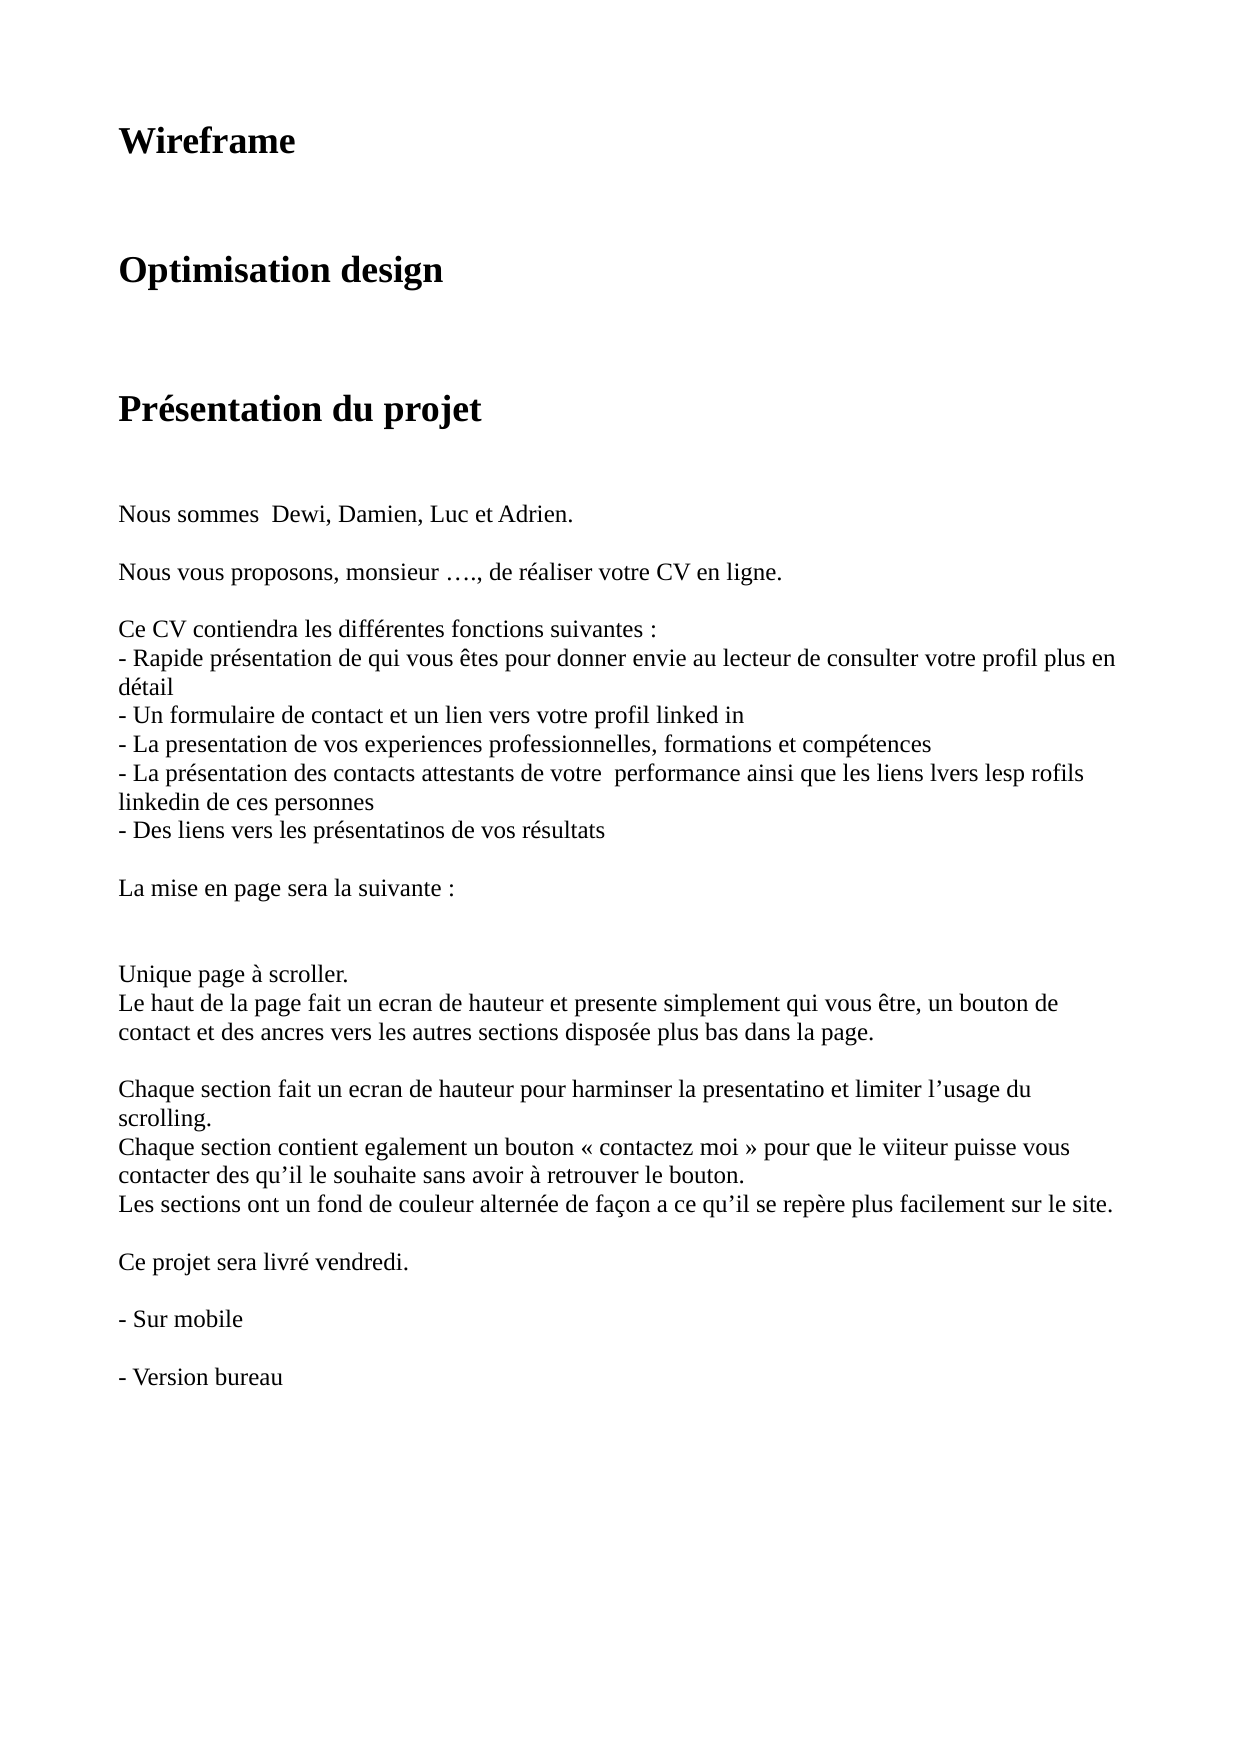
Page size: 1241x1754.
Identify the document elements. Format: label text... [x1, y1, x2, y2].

text - La presentation de vos experiences professionnelles, formations et compétences [118, 729, 1122, 758]
text Ce projet sera livré vendredi. [118, 1247, 1122, 1275]
text Unique page à scroller. [118, 959, 1122, 988]
text Ce CV contiendra les différentes fonctions suivantes : [118, 614, 1122, 643]
text - Des liens vers les présentatinos de vos résultats [118, 815, 1122, 844]
text - Version bureau [118, 1362, 1122, 1390]
text - Un formulaire de contact et un lien vers votre profil linked in [118, 700, 1122, 729]
subtitle Optimisation design [118, 247, 1122, 291]
text - La présentation des contacts attestants de votre performance ainsi que les liens lvers lesp rofils linkedin de ces personnes [118, 758, 1122, 815]
subtitle Présentation du projet [118, 386, 1122, 429]
text Nous sommes Dewi, Damien, Luc et Adrien. [118, 499, 1122, 528]
text Chaque section fait un ecran de hauteur pour harminser la presentatino et limiter l’usage du scrolling. [118, 1074, 1122, 1132]
text - Rapide présentation de qui vous êtes pour donner envie au lecteur de consulter votre profil plus en détail [118, 643, 1122, 700]
text Nous vous proposons, monsieur …., de réaliser votre CV en ligne. [118, 557, 1122, 585]
text - Sur mobile [118, 1304, 1122, 1333]
text Le haut de la page fait un ecran de hauteur et presente simplement qui vous être, un bouton de contact et des ancres vers les autres sections disposée plus bas dans la page. [118, 988, 1122, 1045]
subtitle Wireframe [118, 118, 1122, 162]
text La mise en page sera la suivante : [118, 873, 1122, 902]
text Chaque section contient egalement un bouton « contactez moi » pour que le viiteur puisse vous contacter des qu’il le souhaite sans avoir à retrouver le bouton. [118, 1132, 1122, 1189]
text Les sections ont un fond de couleur alternée de façon a ce qu’il se repère plus facilement sur le site. [118, 1189, 1122, 1218]
